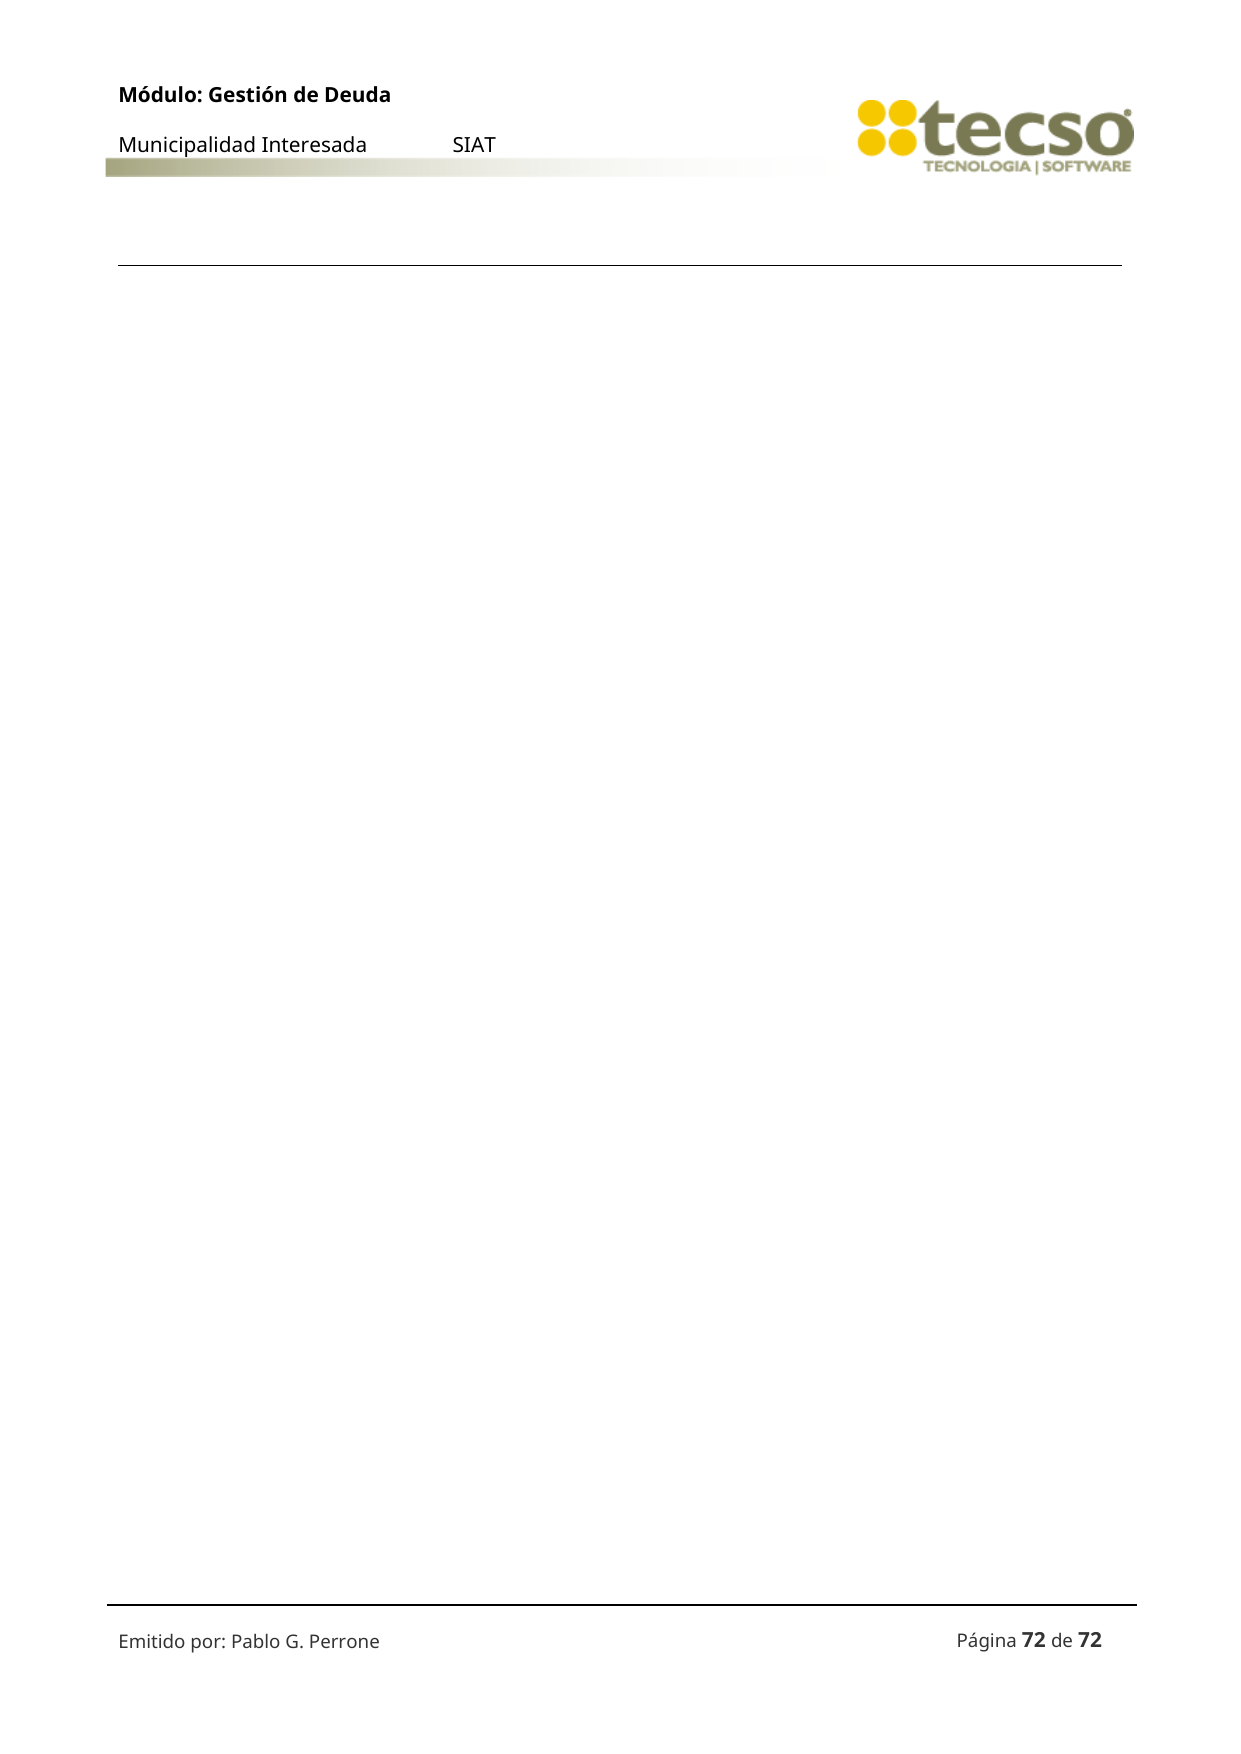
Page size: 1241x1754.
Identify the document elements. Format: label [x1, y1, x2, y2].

picture [105, 100, 1134, 177]
